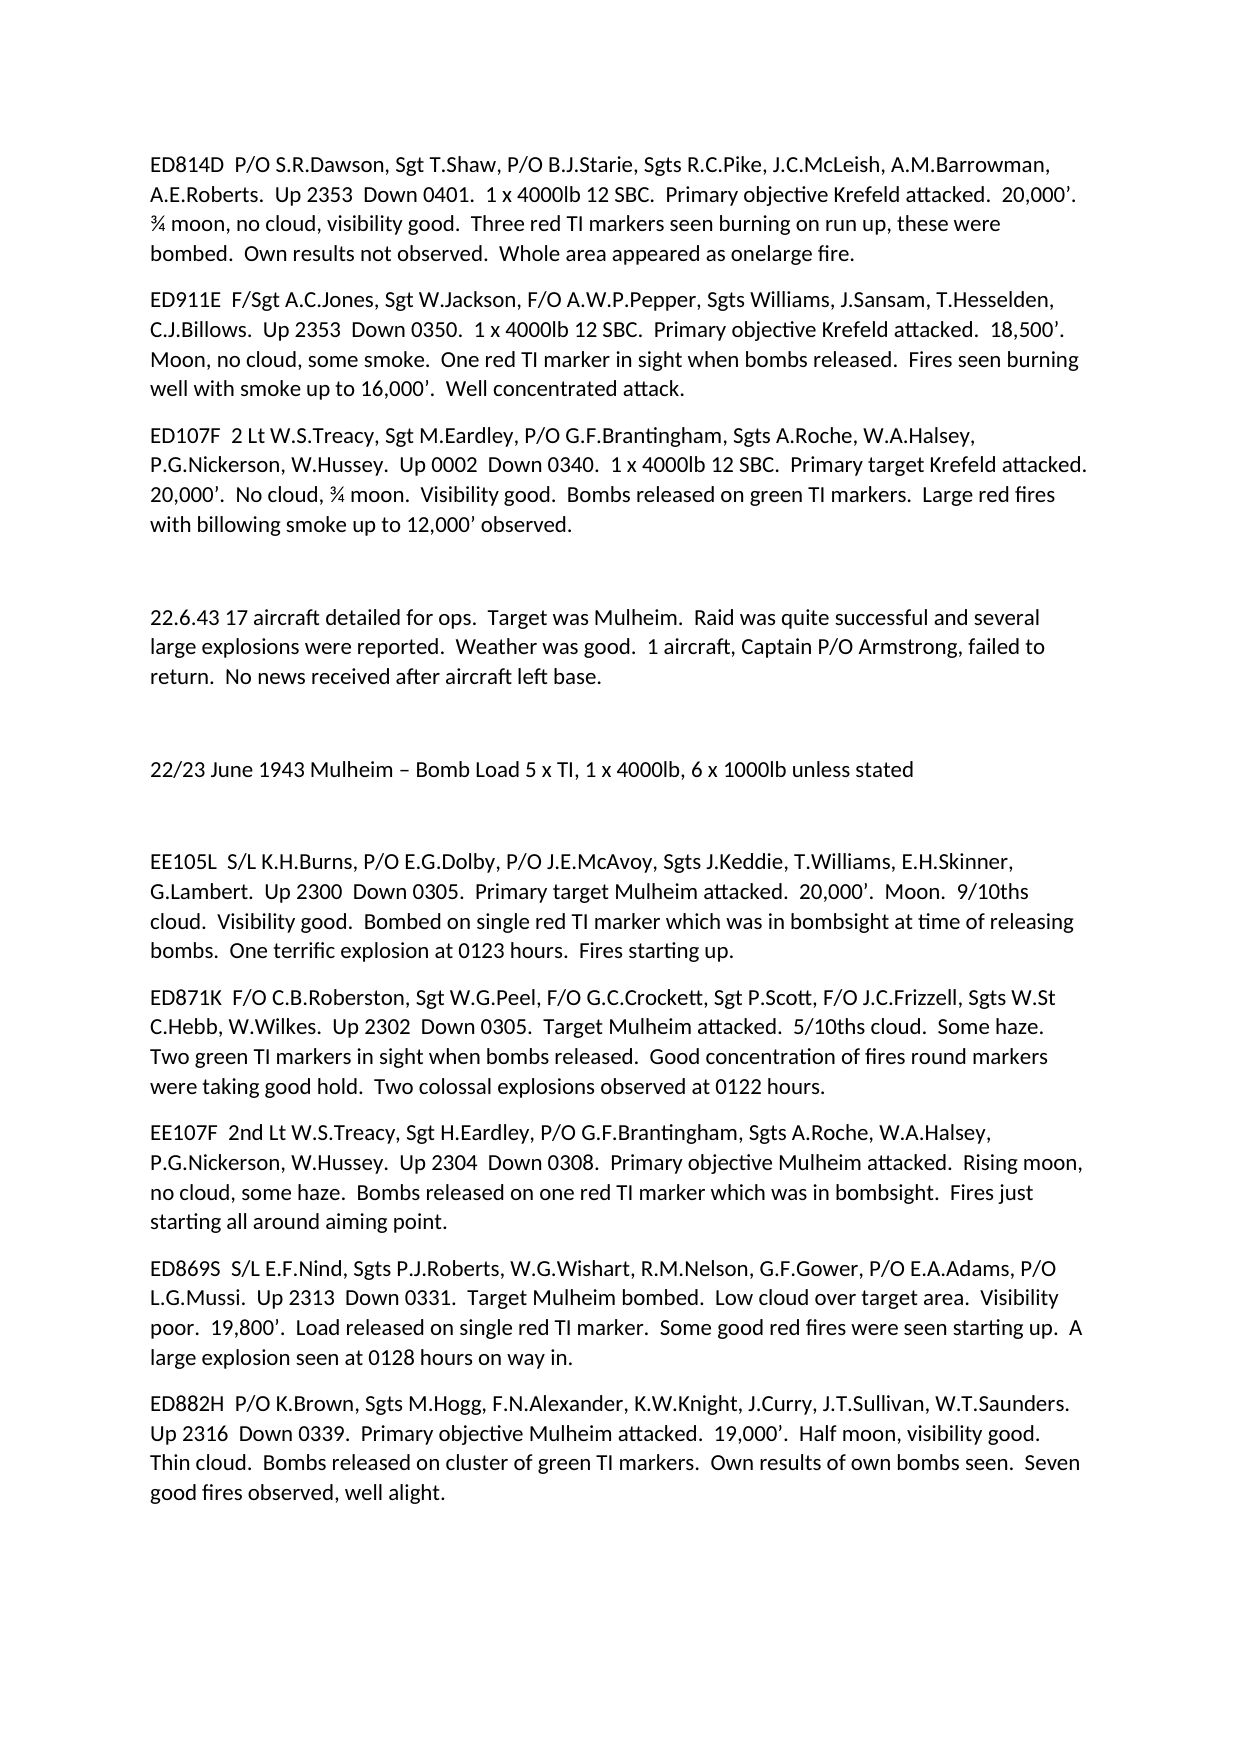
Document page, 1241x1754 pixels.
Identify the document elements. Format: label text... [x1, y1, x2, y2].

text ED869S S/L E.F.Nind, Sgts P.J.Roberts, W.G.Wishart, R.M.Nelson, G.F.Gower, P/O E.A.Adams, P/O L.G.Mussi. Up 2313 Down 0331. Target Mulheim bombed. Low cloud over target area. Visibility poor. 19,800’. Load released on single red TI marker. Some good red fires were seen starting up. A large explosion seen at 0128 hours on way in. [150, 1254, 1090, 1371]
text ED107F 2 Lt W.S.Treacy, Sgt M.Eardley, P/O G.F.Brantingham, Sgts A.Roche, W.A.Halsey, P.G.Nickerson, W.Hussey. Up 0002 Down 0340. 1 x 4000lb 12 SBC. Primary target Krefeld attacked. 20,000’. No cloud, ¾ moon. Visibility good. Bombs released on green TI markers. Large red fires with billowing smoke up to 12,000’ observed. [150, 421, 1090, 538]
text 22/23 June 1943 Mulheim – Bomb Load 5 x TI, 1 x 4000lb, 6 x 1000lb unless stated [150, 755, 1090, 783]
text EE105L S/L K.H.Burns, P/O E.G.Dolby, P/O J.E.McAvoy, Sgts J.Keddie, T.Williams, E.H.Skinner, G.Lambert. Up 2300 Down 0305. Primary target Mulheim attacked. 20,000’. Moon. 9/10ths cloud. Visibility good. Bombed on single red TI marker which was in bombsight at time of releasing bombs. One terrific explosion at 0123 hours. Fires starting up. [150, 847, 1090, 964]
text ED871K F/O C.B.Roberston, Sgt W.G.Peel, F/O G.C.Crockett, Sgt P.Scott, F/O J.C.Frizzell, Sgts W.St C.Hebb, W.Wilkes. Up 2302 Down 0305. Target Mulheim attacked. 5/10ths cloud. Some haze. Two green TI markers in sight when bombs released. Good concentration of fires round markers were taking good hold. Two colossal explosions observed at 0122 hours. [150, 983, 1090, 1100]
text ED911E F/Sgt A.C.Jones, Sgt W.Jackson, F/O A.W.P.Pepper, Sgts Williams, J.Sansam, T.Hesselden, C.J.Billows. Up 2353 Down 0350. 1 x 4000lb 12 SBC. Primary objective Krefeld attacked. 18,500’. Moon, no cloud, some smoke. One red TI marker in sight when bombs released. Fires seen burning well with smoke up to 16,000’. Well concentrated attack. [150, 285, 1090, 402]
text ED882H P/O K.Brown, Sgts M.Hogg, F.N.Alexander, K.W.Knight, J.Curry, J.T.Sullivan, W.T.Saunders. Up 2316 Down 0339. Primary objective Mulheim attacked. 19,000’. Half moon, visibility good. Thin cloud. Bombs released on cluster of green TI markers. Own results of own bombs seen. Seven good fires observed, well alight. [150, 1389, 1090, 1506]
text ED814D P/O S.R.Dawson, Sgt T.Shaw, P/O B.J.Starie, Sgts R.C.Pike, J.C.McLeish, A.M.Barrowman, A.E.Roberts. Up 2353 Down 0401. 1 x 4000lb 12 SBC. Primary objective Krefeld attacked. 20,000’. ¾ moon, no cloud, visibility good. Three red TI markers seen burning on run up, these were bombed. Own results not observed. Whole area appeared as onelarge fire. [150, 150, 1090, 267]
text EE107F 2nd Lt W.S.Treacy, Sgt H.Eardley, P/O G.F.Brantingham, Sgts A.Roche, W.A.Halsey, P.G.Nickerson, W.Hussey. Up 2304 Down 0308. Primary objective Mulheim attacked. Rising moon, no cloud, some haze. Bombs released on one red TI marker which was in bombsight. Fires just starting all around aiming point. [150, 1118, 1090, 1235]
text 22.6.43 17 aircraft detailed for ops. Target was Mulheim. Raid was quite successful and several large explosions were reported. Weather was good. 1 aircraft, Captain P/O Armstrong, failed to return. No news received after aircraft left base. [150, 603, 1090, 690]
